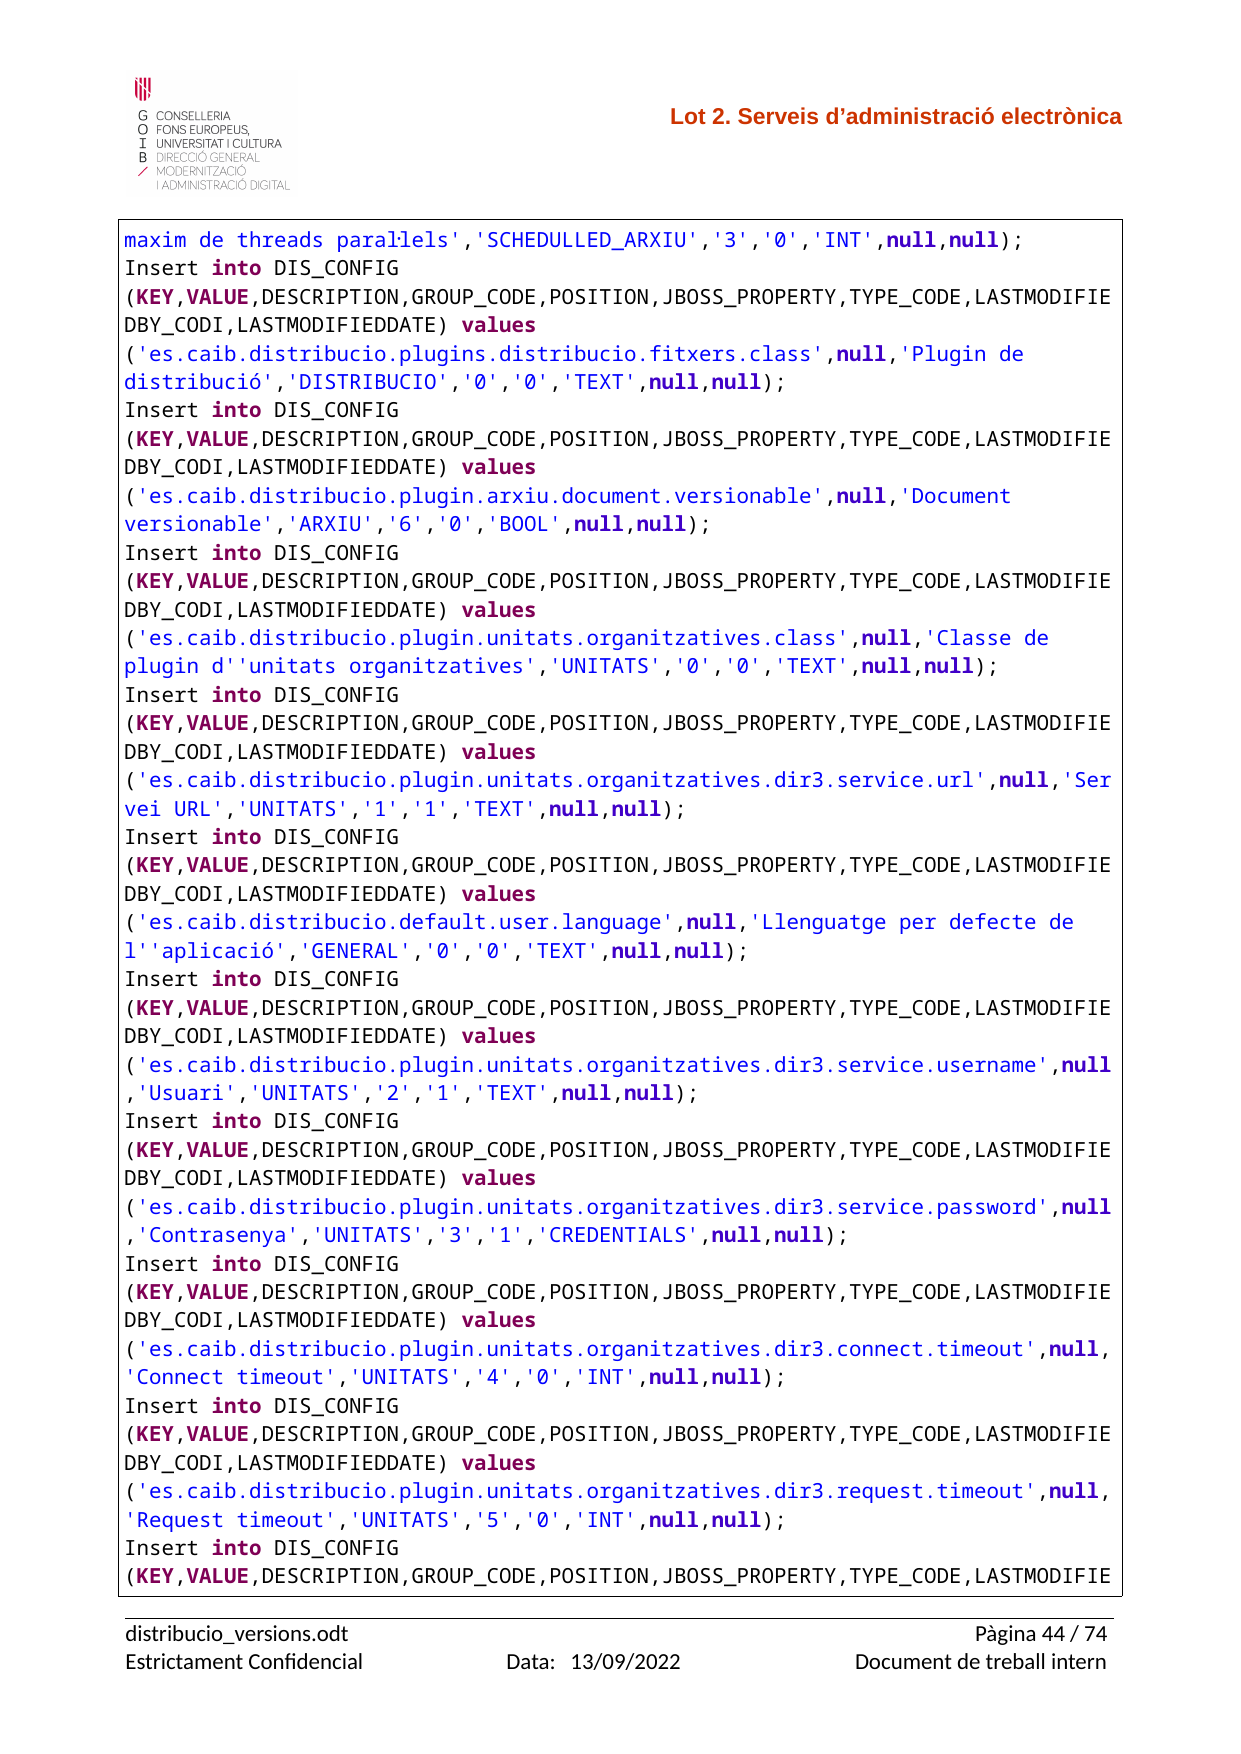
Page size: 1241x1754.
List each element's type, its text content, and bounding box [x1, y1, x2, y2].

table_header maxim de threads paral·lels','SCHEDULLED_ARXIU','3','0','INT',null,null); Insert into DIS_CONFIG (KEY,VALUE,DESCRIPTION,GROUP_CODE,POSITION,JBOSS_PROPERTY,TYPE_CODE,LASTMODIFIEDBY_CODI,LASTMODIFIEDDATE) values ('es.caib.distribucio.plugins.distribucio.fitxers.class',null,'Plugin de distribució','DISTRIBUCIO','0','0','TEXT',null,null); Insert into DIS_CONFIG (KEY,VALUE,DESCRIPTION,GROUP_CODE,POSITION,JBOSS_PROPERTY,TYPE_CODE,LASTMODIFIEDBY_CODI,LASTMODIFIEDDATE) values ('es.caib.distribucio.plugin.arxiu.document.versionable',null,'Document versionable','ARXIU','6','0','BOOL',null,null); Insert into DIS_CONFIG (KEY,VALUE,DESCRIPTION,GROUP_CODE,POSITION,JBOSS_PROPERTY,TYPE_CODE,LASTMODIFIEDBY_CODI,LASTMODIFIEDDATE) values ('es.caib.distribucio.plugin.unitats.organitzatives.class',null,'Classe de plugin d''unitats organitzatives','UNITATS','0','0','TEXT',null,null); Insert into DIS_CONFIG (KEY,VALUE,DESCRIPTION,GROUP_CODE,POSITION,JBOSS_PROPERTY,TYPE_CODE,LASTMODIFIEDBY_CODI,LASTMODIFIEDDATE) values ('es.caib.distribucio.plugin.unitats.organitzatives.dir3.service.url',null,'Servei URL','UNITATS','1','1','TEXT',null,null); Insert into DIS_CONFIG (KEY,VALUE,DESCRIPTION,GROUP_CODE,POSITION,JBOSS_PROPERTY,TYPE_CODE,LASTMODIFIEDBY_CODI,LASTMODIFIEDDATE) values ('es.caib.distribucio.default.user.language',null,'Llenguatge per defecte de l''aplicació','GENERAL','0','0','TEXT',null,null); Insert into DIS_CONFIG (KEY,VALUE,DESCRIPTION,GROUP_CODE,POSITION,JBOSS_PROPERTY,TYPE_CODE,LASTMODIFIEDBY_CODI,LASTMODIFIEDDATE) values ('es.caib.distribucio.plugin.unitats.organitzatives.dir3.service.username',null,'Usuari','UNITATS','2','1','TEXT',null,null); Insert into DIS_CONFIG (KEY,VALUE,DESCRIPTION,GROUP_CODE,POSITION,JBOSS_PROPERTY,TYPE_CODE,LASTMODIFIEDBY_CODI,LASTMODIFIEDDATE) values ('es.caib.distribucio.plugin.unitats.organitzatives.dir3.service.password',null,'Contrasenya','UNITATS','3','1','CREDENTIALS',null,null); Insert into DIS_CONFIG (KEY,VALUE,DESCRIPTION,GROUP_CODE,POSITION,JBOSS_PROPERTY,TYPE_CODE,LASTMODIFIEDBY_CODI,LASTMODIFIEDDATE) values ('es.caib.distribucio.plugin.unitats.organitzatives.dir3.connect.timeout',null,'Connect timeout','UNITATS','4','0','INT',null,null); Insert into DIS_CONFIG (KEY,VALUE,DESCRIPTION,GROUP_CODE,POSITION,JBOSS_PROPERTY,TYPE_CODE,LASTMODIFIEDBY_CODI,LASTMODIFIEDDATE) values ('es.caib.distribucio.plugin.unitats.organitzatives.dir3.request.timeout',null,'Request timeout','UNITATS','5','0','INT',null,null); Insert into DIS_CONFIG (KEY,VALUE,DESCRIPTION,GROUP_CODE,POSITION,JBOSS_PROPERTY,TYPE_CODE,LASTMODIFIE [119, 220, 1122, 1596]
picture [126, 70, 299, 197]
